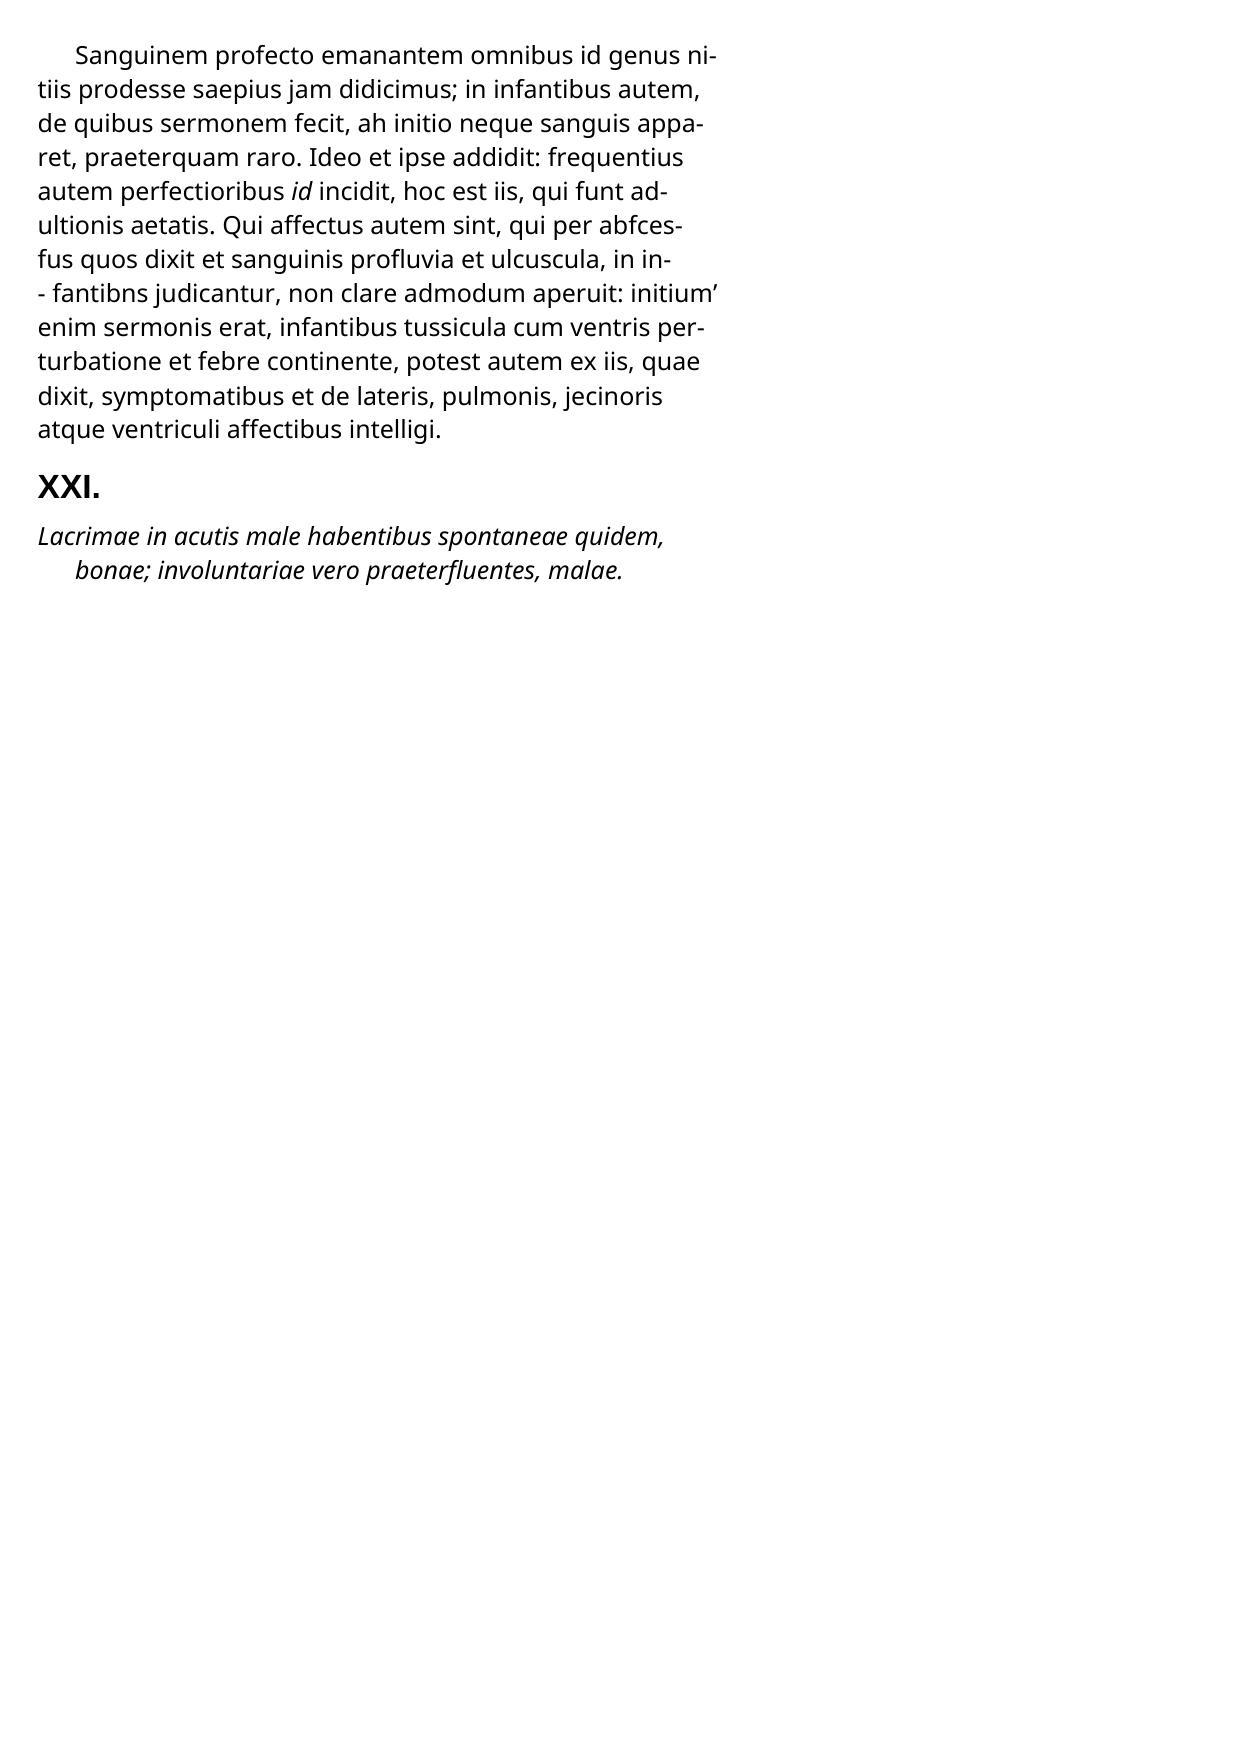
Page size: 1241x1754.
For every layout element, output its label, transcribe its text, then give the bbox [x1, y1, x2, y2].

subtitle XXI. [37, 467, 1203, 506]
text Lacrimae in acutis male habentibus spontaneae quidem, bonae; involuntariae vero praeterfluentes, malae. [37, 518, 1203, 586]
text Sanguinem profecto emanantem omnibus id genus ni- tiis prodesse saepius jam didicimus; in infantibus autem, de quibus sermonem fecit, ah initio neque sanguis appa- ret, praeterquam raro. Ideo et ipse addidit: frequentius autem perfectioribus id incidit, hoc est iis, qui funt ad- ultionis aetatis. Qui affectus autem sint, qui per abfces- fus quos dixit et sanguinis profluvia et ulcuscula, in in- - fantibns judicantur, non clare admodum aperuit: initium’ enim sermonis erat, infantibus tussicula cum ventris per- turbatione et febre continente, potest autem ex iis, quae dixit, symptomatibus et de lateris, pulmonis, jecinoris atque ventriculi affectibus intelligi. [37, 37, 1203, 446]
